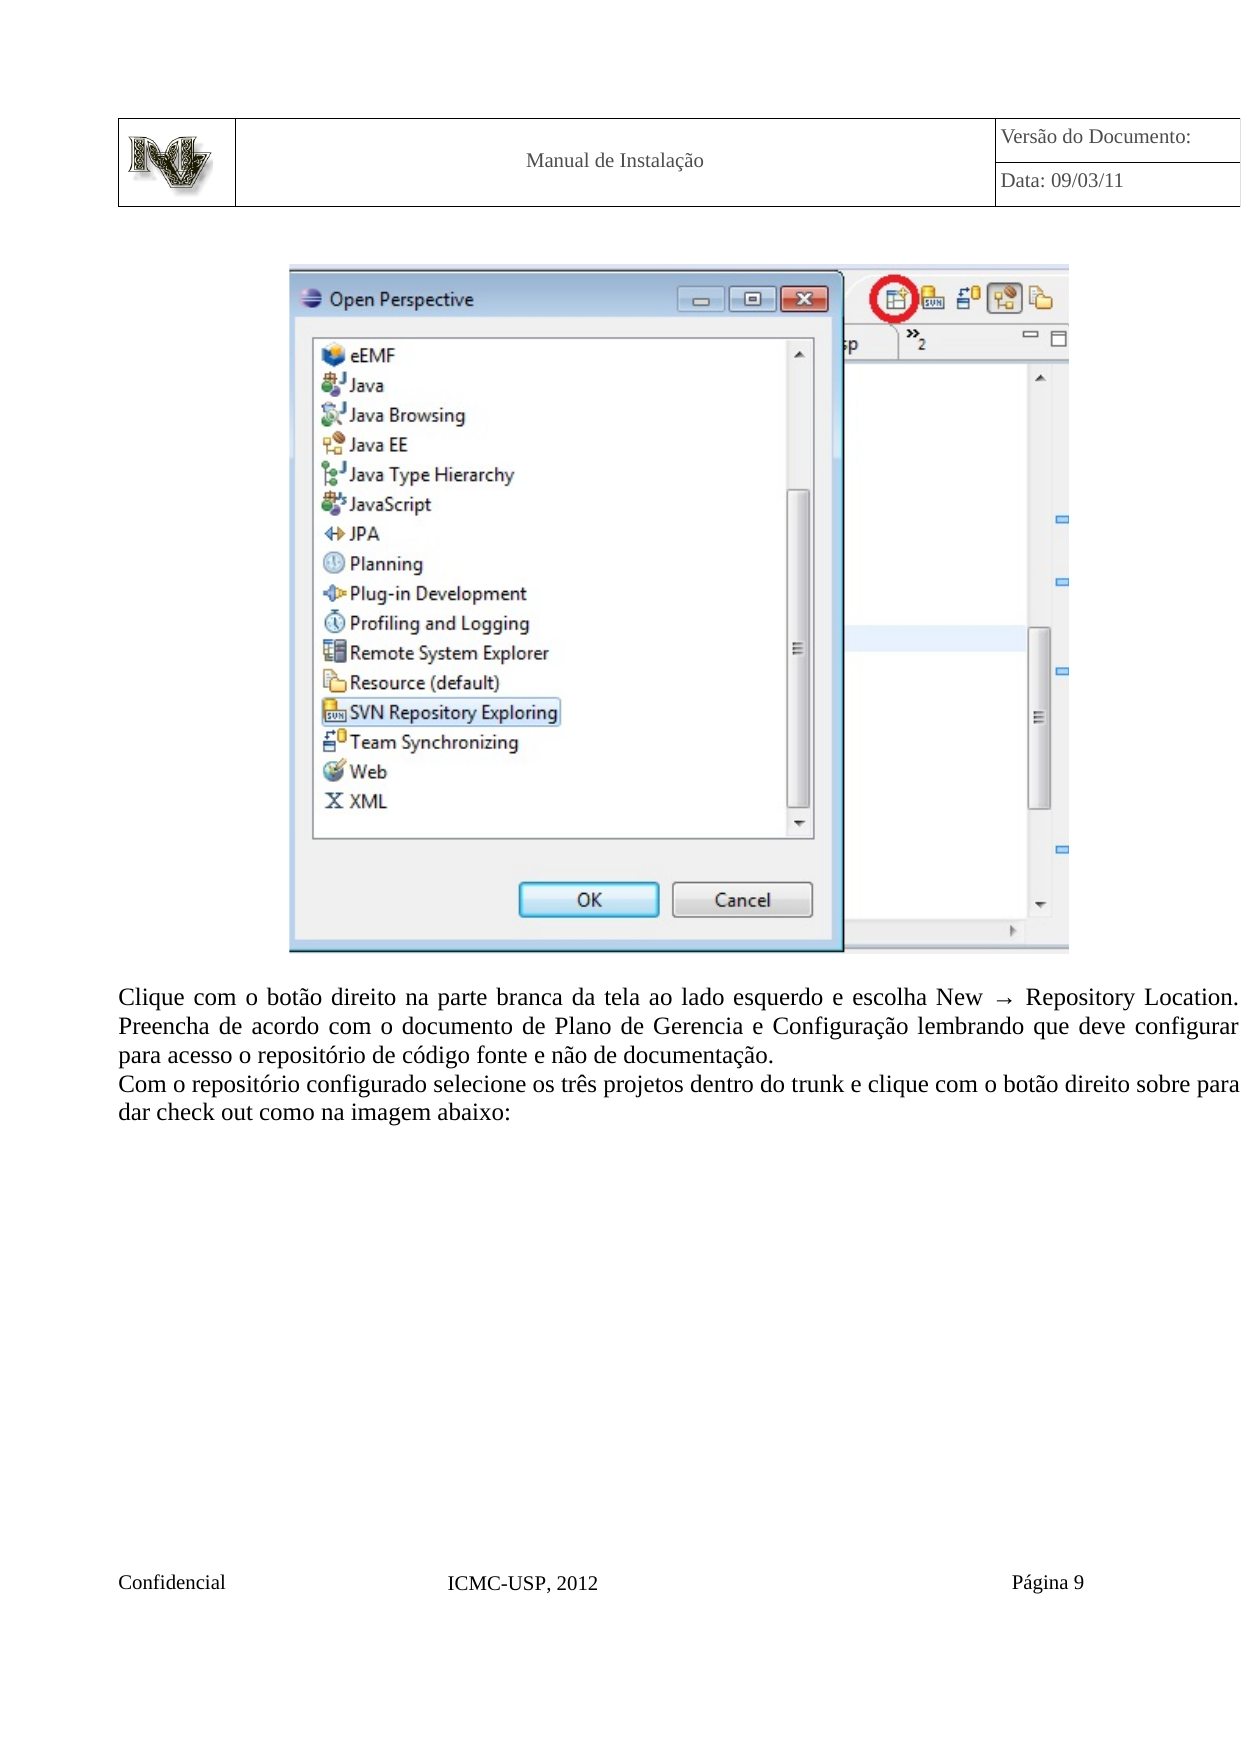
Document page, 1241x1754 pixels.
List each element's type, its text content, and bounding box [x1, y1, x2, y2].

text Clique com o botão direito na parte branca da tela ao lado esquerdo e escolha New → Repository Location. Preencha de acordo com o documento de Plano de Gerencia e Configuração lembrando que deve configurar para acesso o repositório de código fonte e não de documentação. [118, 982, 1240, 1069]
picture [123, 125, 214, 200]
text Com o repositório configurado selecione os três projetos dentro do trunk e clique com o botão direito sobre para dar check out como na imagem abaixo: [118, 1069, 1240, 1126]
picture [289, 264, 1069, 954]
